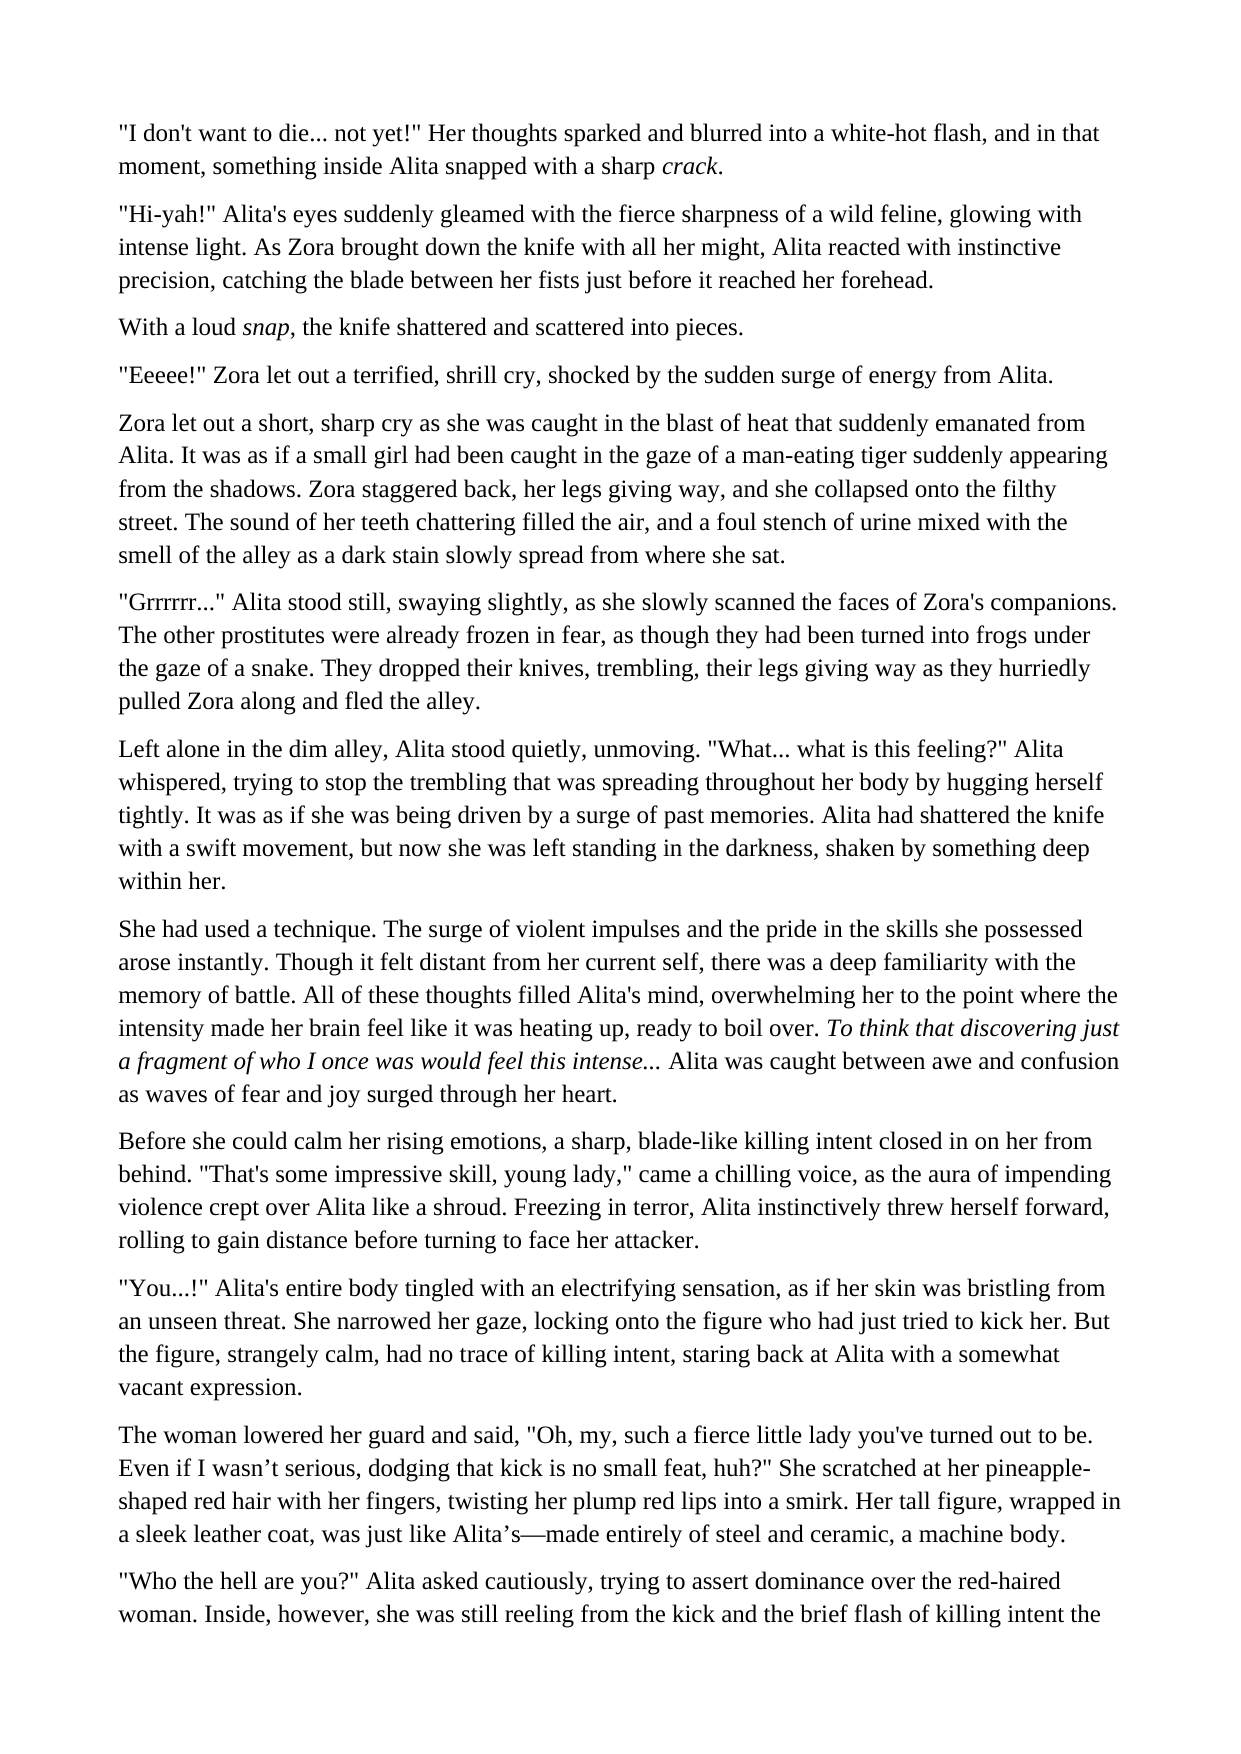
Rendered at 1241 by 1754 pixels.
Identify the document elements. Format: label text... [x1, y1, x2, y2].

text "Grrrrrr..." Alita stood still, swaying slightly, as she slowly scanned the faces of Zora's companions. The other prostitutes were already frozen in fear, as though they had been turned into frogs under the gaze of a snake. They dropped their knives, trembling, their legs giving way as they hurriedly pulled Zora along and fled the alley. [118, 587, 1122, 715]
text "Hi-yah!" Alita's eyes suddenly gleamed with the fierce sharpness of a wild feline, glowing with intense light. As Zora brought down the knife with all her might, Alita reacted with instinctive precision, catching the blade between her fists just before it reached her forehead. [118, 199, 1122, 293]
text "You...!" Alita's entire body tingled with an electrifying sensation, as if her skin was bristling from an unseen threat. She narrowed her gaze, locking onto the figure who had just tried to kick her. But the figure, strangely calm, had no trace of killing intent, staring back at Alita with a somewhat vacant expression. [118, 1273, 1122, 1401]
text Before she could calm her rising emotions, a sharp, blade-like killing intent closed in on her from behind. "That's some impressive skill, young lady," came a chilling voice, as the aura of impending violence crept over Alita like a shroud. Freezing in terror, Alita instinctively threw herself forward, rolling to gain distance before turning to face her attacker. [118, 1126, 1122, 1254]
text "Who the hell are you?" Alita asked cautiously, trying to assert dominance over the red-haired woman. Inside, however, she was still reeling from the kick and the brief flash of killing intent the [118, 1566, 1122, 1628]
text She had used a technique. The surge of violent impulses and the pride in the skills she possessed arose instantly. Though it felt distant from her current self, there was a deep familiarity with the memory of battle. All of these thoughts filled Alita's mind, overwhelming her to the point where the intensity made her brain feel like it was heating up, ready to boil over. To think that discovering just a fragment of who I once was would feel this intense... Alita was caught between awe and confusion as waves of fear and joy surged through her heart. [118, 914, 1122, 1107]
text Left alone in the dim alley, Alita stood quietly, unmoving. "What... what is this feeling?" Alita whispered, trying to stop the trembling that was spreading throughout her body by hugging herself tightly. It was as if she was being driven by a surge of past memories. Alita had shattered the knife with a swift movement, but now she was left standing in the darkness, shaken by something deep within her. [118, 734, 1122, 895]
text Zora let out a short, sharp cry as she was caught in the blast of heat that suddenly emanated from Alita. It was as if a small girl had been caught in the gaze of a man-eating tiger suddenly appearing from the shadows. Zora staggered back, her legs giving way, and she collapsed onto the filthy street. The sound of her teeth chattering filled the air, and a foul stench of urine mixed with the smell of the alley as a dark stain slowly spread from where she sat. [118, 408, 1122, 568]
text "Eeeee!" Zora let out a terrified, shrill cry, shocked by the sudden surge of energy from Alita. [118, 360, 1122, 389]
text "I don't want to die... not yet!" Her thoughts sparked and blurred into a white-hot flash, and in that moment, something inside Alita snapped with a sharp crack. [118, 118, 1122, 180]
text With a loud snap, the knife shattered and scattered into pieces. [118, 312, 1122, 341]
text The woman lowered her guard and said, "Oh, my, such a fierce little lady you've turned out to be. Even if I wasn’t serious, dodging that kick is no small feat, huh?" She scratched at her pineapple-shaped red hair with her fingers, twisting her plump red lips into a smirk. Her tall figure, wrapped in a sleek leather coat, was just like Alita’s—made entirely of steel and ceramic, a machine body. [118, 1420, 1122, 1547]
